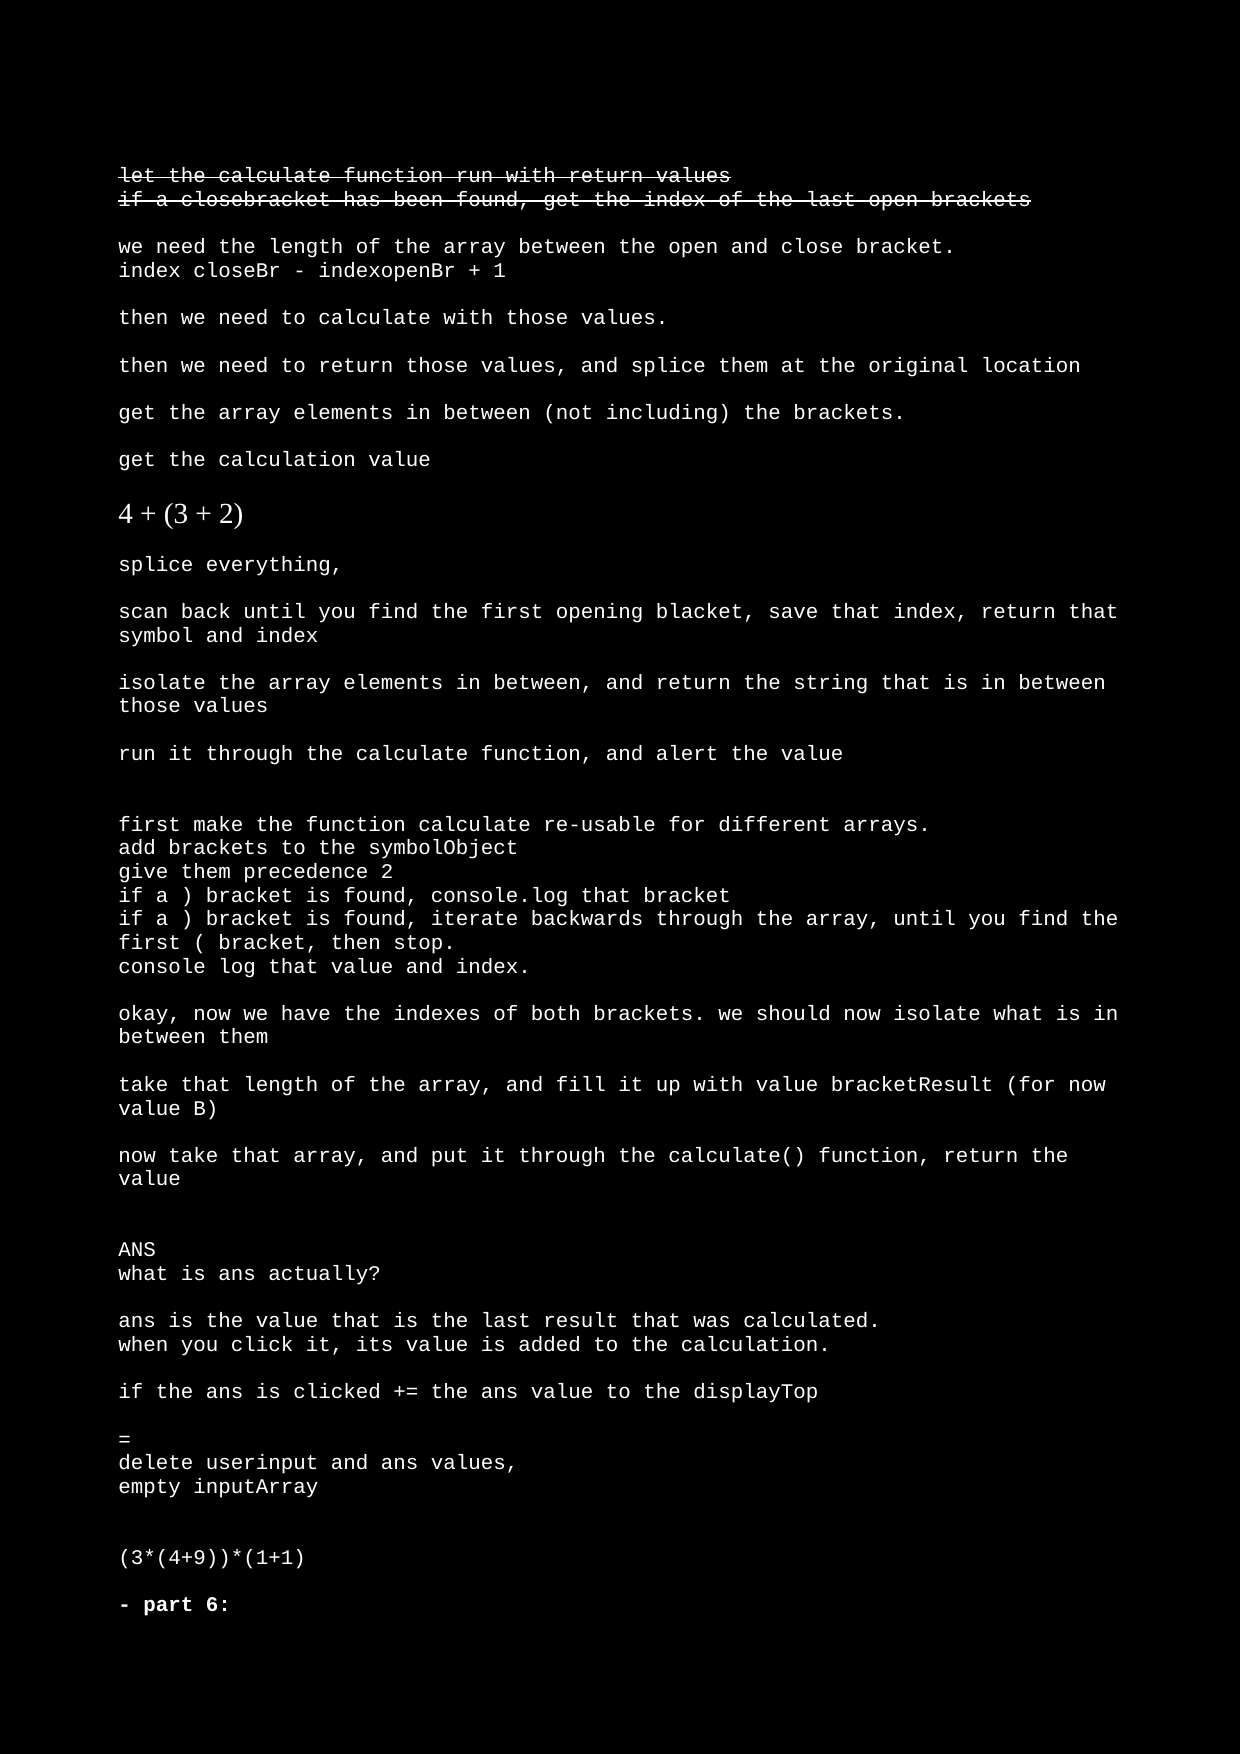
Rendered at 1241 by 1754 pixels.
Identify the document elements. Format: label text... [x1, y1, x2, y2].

text now take that array, and put it through the calculate() function, return the value [118, 1145, 1122, 1192]
text take that length of the array, and fill it up with value bracketResult (for now value B) [118, 1074, 1122, 1121]
text we need the length of the array between the open and close bracket. [118, 236, 1122, 260]
text when you click it, its value is added to the calculation. [118, 1334, 1122, 1358]
text scan back until you find the first opening blacket, save that index, return that symbol and index [118, 601, 1122, 648]
text console log that value and index. [118, 956, 1122, 979]
text if a closebracket has been found, get the index of the last open brackets [118, 189, 1122, 213]
text if a ) bracket is found, console.log that bracket [118, 885, 1122, 908]
text get the calculation value [118, 449, 1122, 473]
text index closeBr - indexopenBr + 1 [118, 260, 1122, 284]
text ans is the value that is the last result that was calculated. [118, 1310, 1122, 1334]
text if the ans is clicked += the ans value to the displayTop [118, 1381, 1122, 1405]
text first make the function calculate re-usable for different arrays. [118, 814, 1122, 837]
text isolate the array elements in between, and return the string that is in between those values [118, 672, 1122, 719]
text (3*(4+9))*(1+1) [118, 1547, 1122, 1570]
text what is ans actually? [118, 1263, 1122, 1287]
text add brackets to the symbolObject [118, 837, 1122, 861]
text = [118, 1428, 1122, 1452]
text - part 6: [118, 1594, 1122, 1618]
text let the calculate function run with return values [118, 165, 1122, 189]
text empty inputArray [118, 1476, 1122, 1499]
text give them precedence 2 [118, 861, 1122, 885]
text then we need to calculate with those values. [118, 307, 1122, 331]
text get the array elements in between (not including) the brackets. [118, 402, 1122, 426]
text then we need to return those values, and splice them at the original location [118, 354, 1122, 378]
text 4 + (3 + 2) [118, 496, 1122, 530]
text if a ) bracket is found, iterate backwards through the array, until you find the first ( bracket, then stop. [118, 908, 1122, 956]
text okay, now we have the indexes of both brackets. we should now isolate what is in between them [118, 1003, 1122, 1050]
text run it through the calculate function, and alert the value [118, 743, 1122, 766]
text splice everything, [118, 554, 1122, 577]
text ANS [118, 1239, 1122, 1263]
text delete userinput and ans values, [118, 1452, 1122, 1476]
